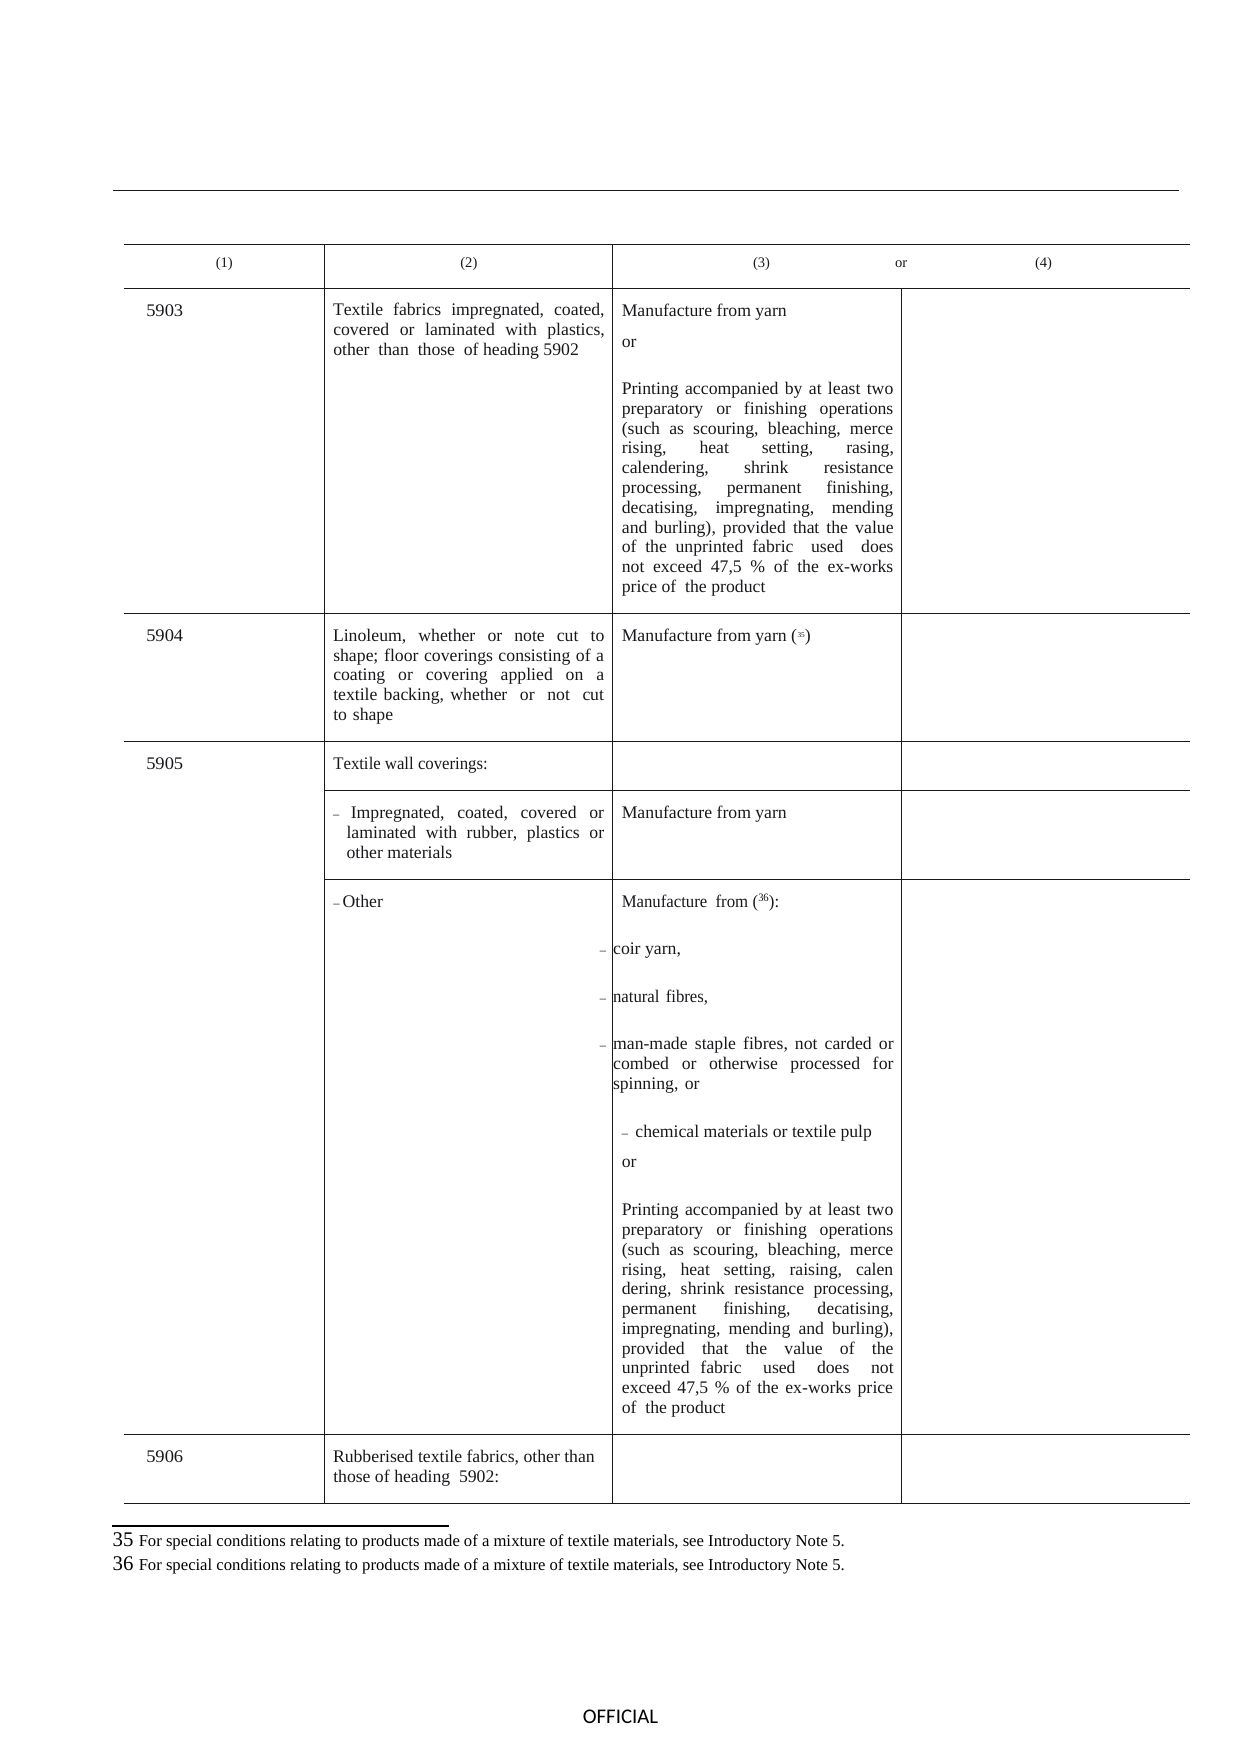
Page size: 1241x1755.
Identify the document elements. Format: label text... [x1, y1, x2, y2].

table_cell [902, 880, 1190, 1434]
table_cell 5904 [124, 614, 324, 741]
table_cell Linoleum, whether or note cut to shape; floor coverings consisting of a coating or covering applied on a textile backing, whether or not cut to shape [325, 614, 612, 741]
table_header (2) [325, 245, 612, 287]
table_header (3) or (4) [613, 245, 1190, 287]
table_cell 5906 [124, 1435, 324, 1503]
table_cell Manufacture from yarn [613, 791, 901, 878]
table_cell 5905 [124, 742, 324, 1434]
table_cell Textile fabrics impregnated, coated, covered or laminated with plastics, other than those of heading 5902 [325, 289, 612, 613]
table_cell [613, 1435, 901, 1503]
table_cell [902, 791, 1190, 878]
table_cell Textile wall coverings: [325, 742, 612, 790]
table_cell 5903 [124, 289, 324, 613]
table_cell Rubberised textile fabrics, other than those of heading 5902: [325, 1435, 612, 1503]
table_cell [902, 1435, 1190, 1503]
table_cell – Impregnated, coated, covered or laminated with rubber, plastics or other materials [325, 791, 612, 878]
table_cell [613, 742, 901, 790]
table_cell [902, 289, 1190, 613]
table_cell [902, 742, 1190, 790]
table_cell Manufacture from yarn () [613, 614, 901, 741]
table_cell Manufacture from (): coir yarn, natural fibres, man-made staple fibres, not carded or combed or otherwise processed for spinning, or chemical materials or textile pulp or Printing accompanied by at least two preparatory or finishing operations (such as scouring, bleaching, merce­ rising, heat setting, raising, calen­ dering, shrink resistance processing, permanent finishing, decatising, impregnating, mending and burling), provided that the value of the unprinted fabric used does not exceed 47,5 % of the ex-works price of the product [613, 880, 901, 1434]
table_cell Manufacture from yarn or Printing accompanied by at least two preparatory or finishing operations (such as scouring, bleaching, merce­ rising, heat setting, rasing, calendering, shrink resistance processing, permanent finishing, decatising, impregnating, mending and burling), provided that the value of the unprinted fabric used does not exceed 47,5 % of the ex-works price of the product [613, 289, 901, 613]
table_cell – Other [325, 880, 612, 1434]
table_cell [902, 614, 1190, 741]
table_header (1) [124, 245, 324, 287]
